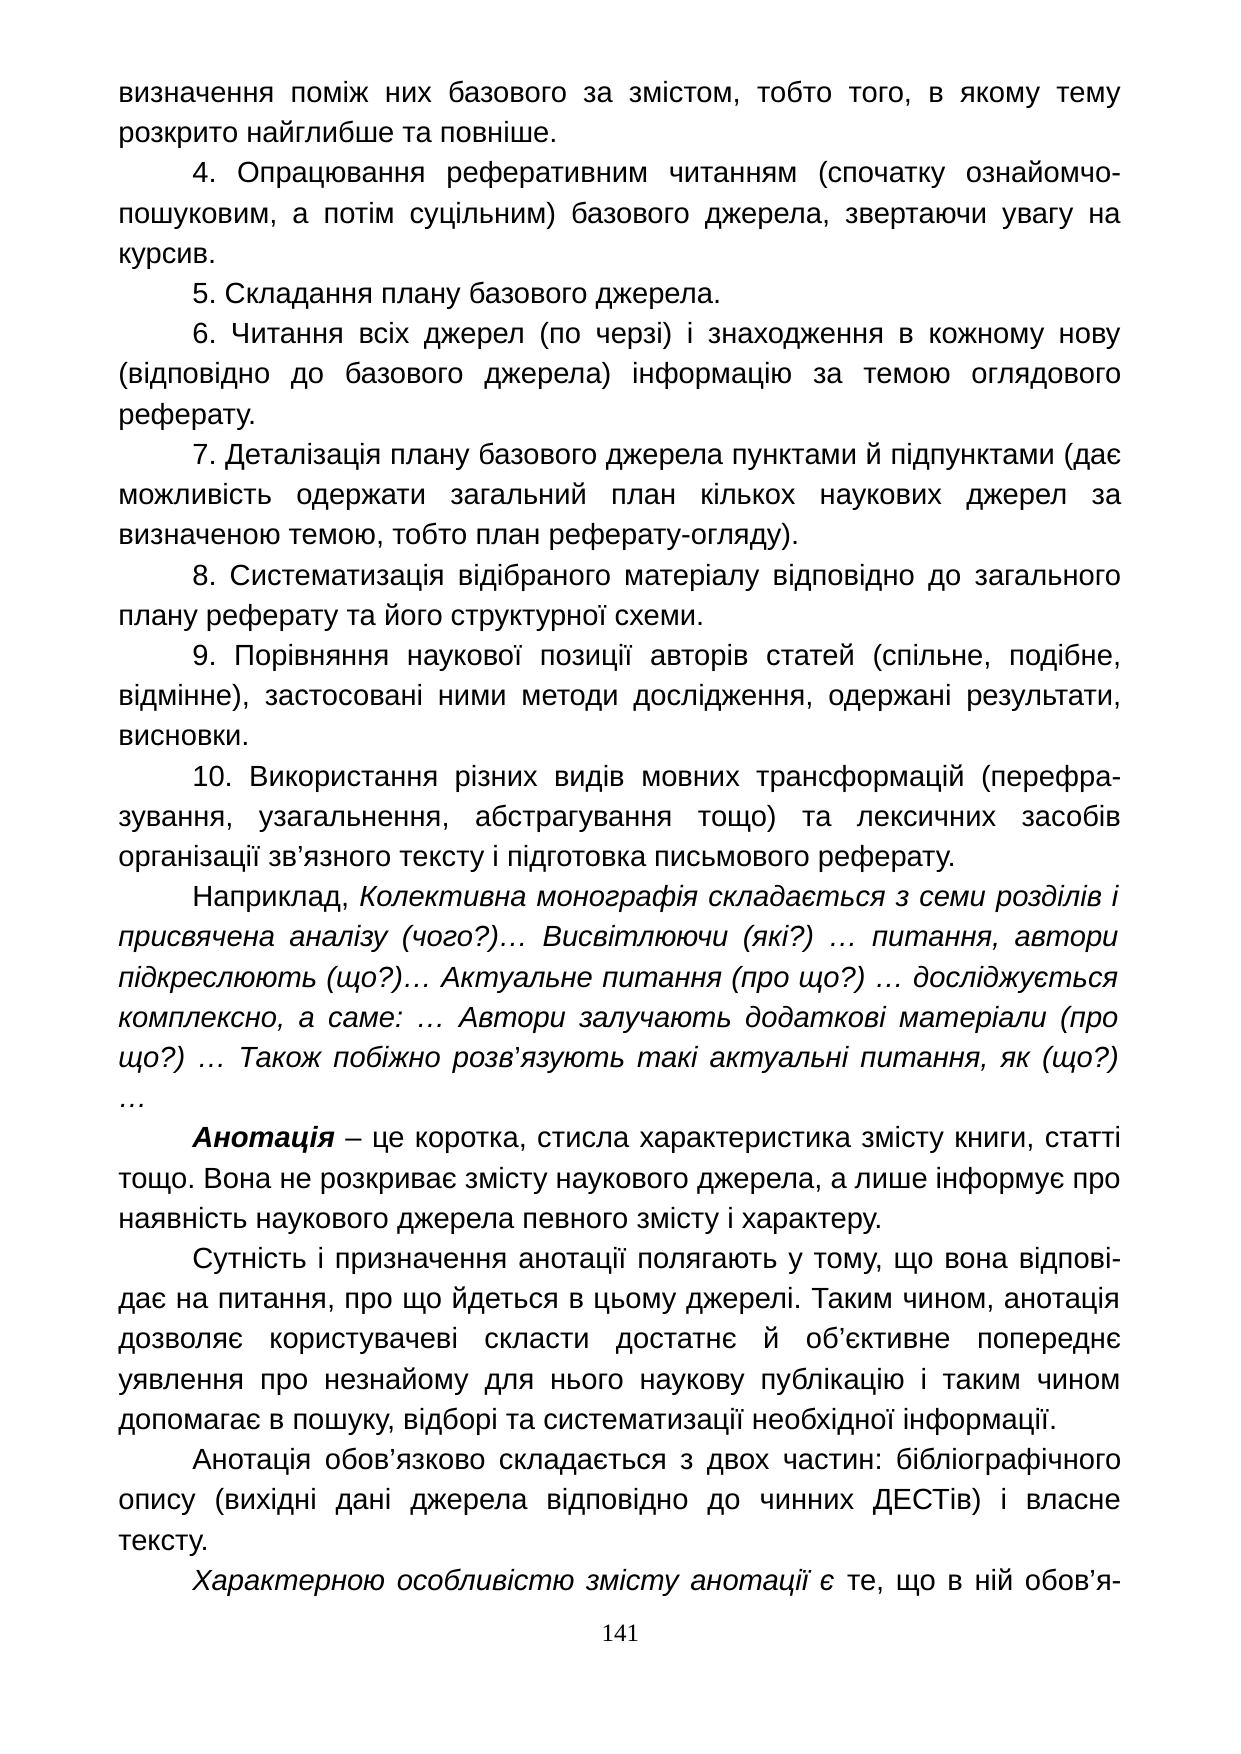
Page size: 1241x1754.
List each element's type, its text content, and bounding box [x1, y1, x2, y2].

text 8. Систематизація відібраного матеріалу відповідно до загального плану реферату та його структурної схеми. [118, 557, 1122, 631]
text 9. Порівняння наукової позиції авторів статей (спільне, подібне, відмінне), застосовані ними методи дослідження, одержані результати, висновки. [118, 638, 1122, 752]
text Наприклад, Колективна монографія складається з семи розділів і присвячена аналізу (чого?)… Висвітлюючи (які?) … питання, автори підкреслюють (що?)… Актуальне питання (про що?) … досліджується комплексно, а саме: … Автори залучають додаткові матеріали (про що?) … Також побіжно розв’язують такі актуальні питання, як (що?) … [118, 879, 1122, 1114]
text 6. Читання всіх джерел (по черзі) і знаходження в кожному нову (відповідно до базового джерела) інформацію за темою оглядового реферату. [118, 316, 1122, 430]
text Анотація – це коротка, стисла характеристика змісту книги, статті тощо. Вона не розкриває змісту наукового джерела, а лише інформує про наявність наукового джерела певного змісту і характеру. [118, 1120, 1122, 1234]
text Характерною особливістю змісту анотації є те, що в ній обов’я- [118, 1563, 1122, 1596]
text 4. Опрацювання реферативним читанням (спочатку ознайомчо-пошуковим, а потім суцільним) базового джерела, звертаючи увагу на курсив. [118, 155, 1122, 269]
text Сутність і призначення анотації полягають у тому, що вона відпові-дає на питання, про що йдеться в цьому джерелі. Таким чином, анотація дозволяє користувачеві скласти достатнє й об’єктивне попереднє уявлення про незнайому для нього наукову публікацію і таким чином допомагає в пошуку, відборі та систематизації необхідної інформації. [118, 1241, 1122, 1435]
text Анотація обов’язково складається з двох частин: бібліографічного опису (вихідні дані джерела відповідно до чинних ДЕСТів) і власне тексту. [118, 1442, 1122, 1556]
text 10. Використання різних видів мовних трансформацій (перефра-зування, узагальнення, абстрагування тощо) та лексичних засобів організації зв’язного тексту і підготовка письмового реферату. [118, 758, 1122, 872]
text 7. Деталізація плану базового джерела пунктами й підпунктами (дає можливість одержати загальний план кількох наукових джерел за визначеною темою, тобто план реферату-огляду). [118, 437, 1122, 551]
text визначення поміж них базового за змістом, тобто того, в якому тему розкрито найглибше та повніше. [118, 75, 1122, 149]
text 5. Складання плану базового джерела. [118, 276, 1122, 309]
